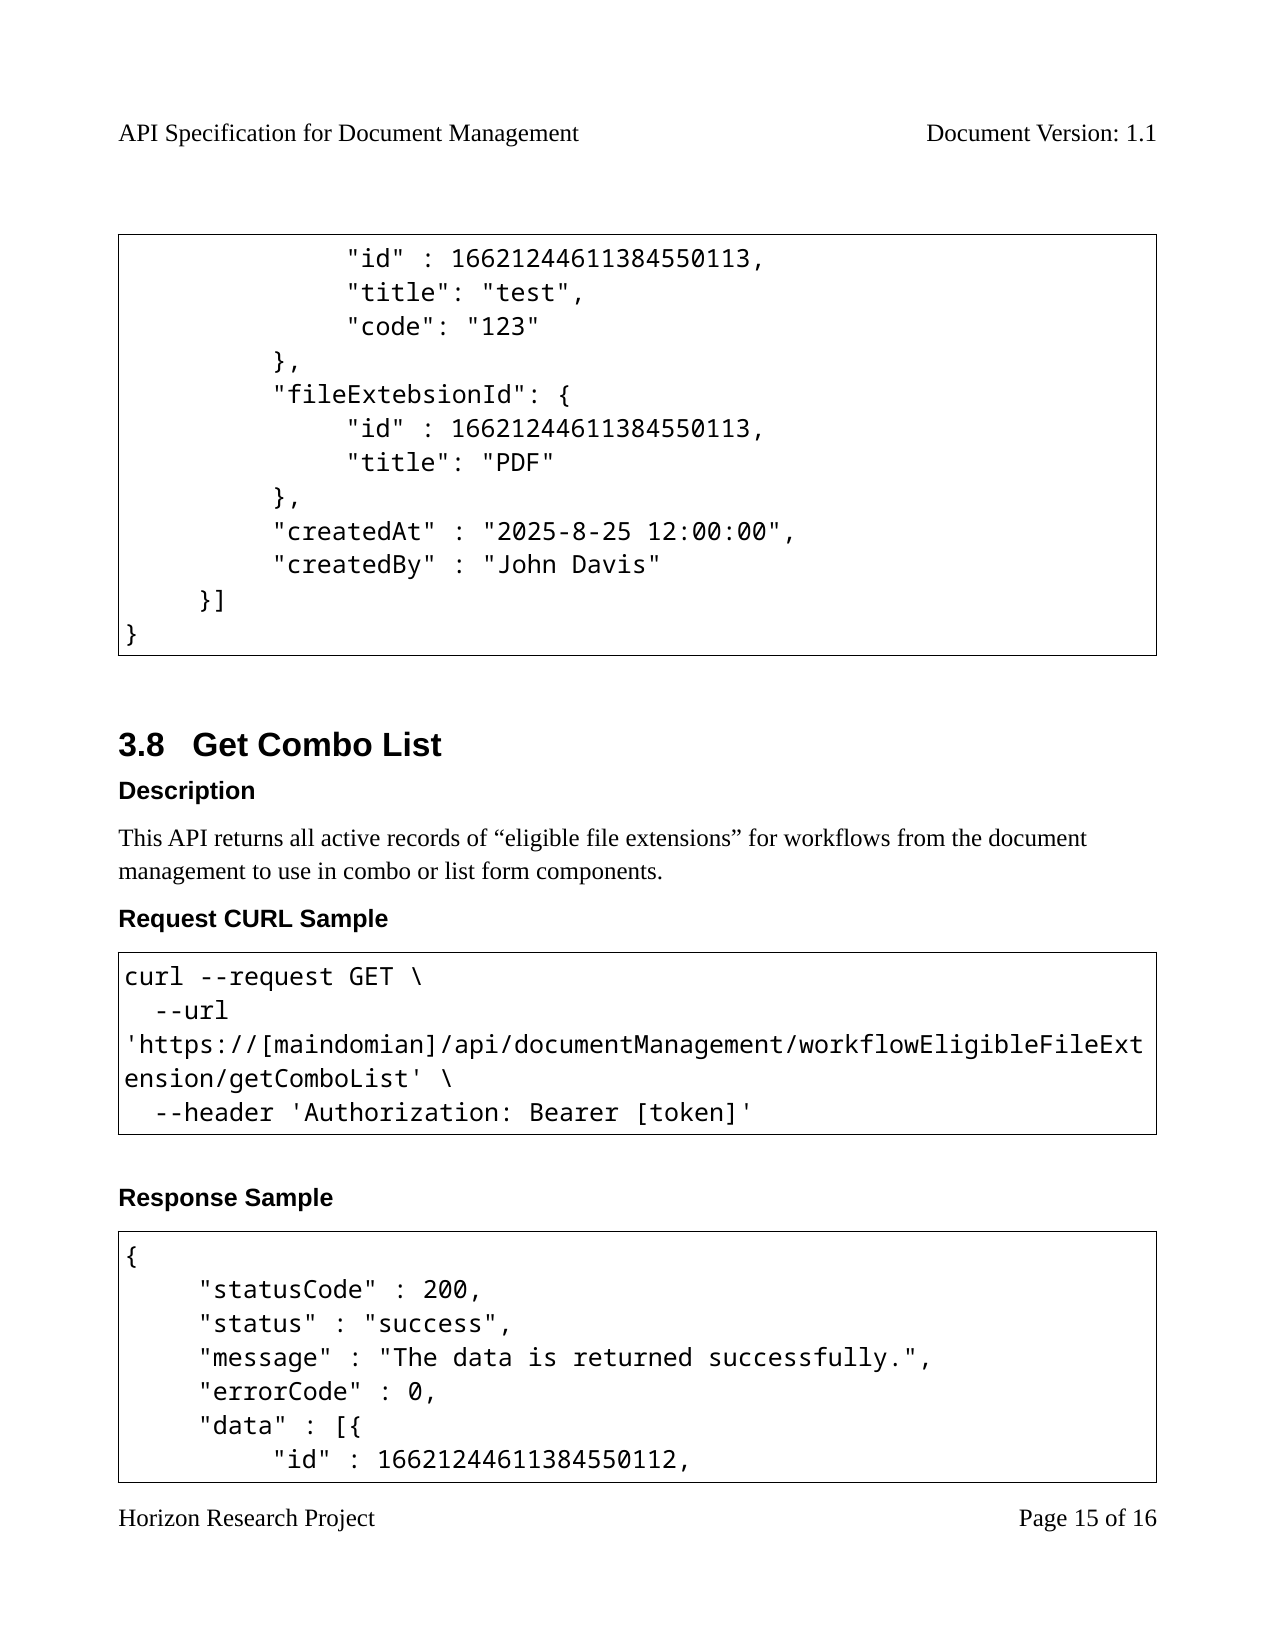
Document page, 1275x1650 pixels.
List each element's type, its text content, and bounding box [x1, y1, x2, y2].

text This API returns all active records of “eligible file extensions” for workflows from the document management to use in combo or list form components. [118, 823, 1157, 885]
text Response Sample [118, 1183, 1157, 1212]
text Description [118, 776, 1157, 804]
text Request CURL Sample [118, 904, 1157, 933]
table_header { "statusCode" : 200, "status" : "success", "message" : "The data is returned successfully.", "errorCode" : 0, "data" : [{ "id" : 16621244611384550112, [119, 1232, 1156, 1482]
table_header curl --request GET \ --url 'https://[maindomian]/api/documentManagement/workflowEligibleFileExtension/getComboList' \ --header 'Authorization: Bearer [token]' [119, 953, 1156, 1134]
subtitle Get Combo List [118, 724, 1157, 763]
table_header "id" : 16621244611384550113, "title": "test", "code": "123" }, "fileExtebsionId": { "id" : 16621244611384550113, "title": "PDF" }, "createdAt" : "2025-8-25 12:00:00", "createdBy" : "John Davis" }] } [119, 235, 1156, 655]
